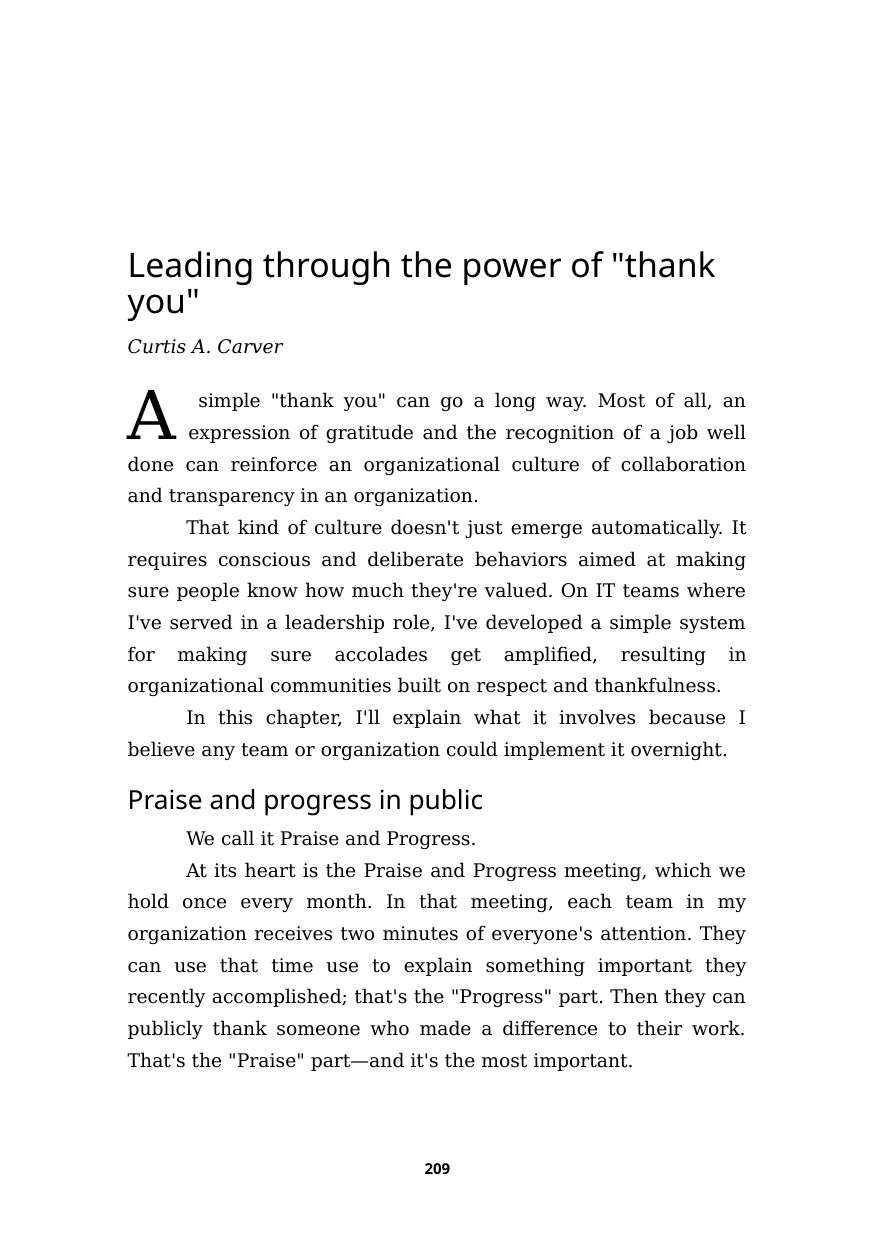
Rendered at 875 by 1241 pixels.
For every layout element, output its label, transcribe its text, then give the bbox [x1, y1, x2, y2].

text In this chapter, I'll explain what it involves because I believe any team or organization could implement it overnight. [127, 707, 747, 761]
text At its heart is the Praise and Progress meeting, which we hold once every month. In that meeting, each team in my organization receives two minutes of everyone's attention. They can use that time use to explain something important they recently accomplished; that's the "Progress" part. Then they can publicly thank someone who made a difference to their work. That's the "Praise" part—and it's the most important. [127, 859, 747, 1071]
text A simple "thank you" can go a long way. Most of all, an expression of gratitude and the recognition of a job well done can reinforce an organizational culture of collaboration and transparency in an organization. [127, 391, 747, 507]
text That kind of culture doesn't just emerge automatically. It requires conscious and deliberate behaviors aimed at making sure people know how much they're valued. On IT teams where I've served in a leadership role, I've developed a simple system for making sure accolades get amplified, resulting in organizational communities built on respect and thankfulness. [127, 517, 747, 697]
text Curtis A. Carver [127, 336, 747, 358]
subtitle Praise and progress in public [127, 785, 747, 815]
text We call it Praise and Progress. [127, 828, 747, 850]
subtitle Leading through the power of "thank you" [127, 246, 747, 324]
